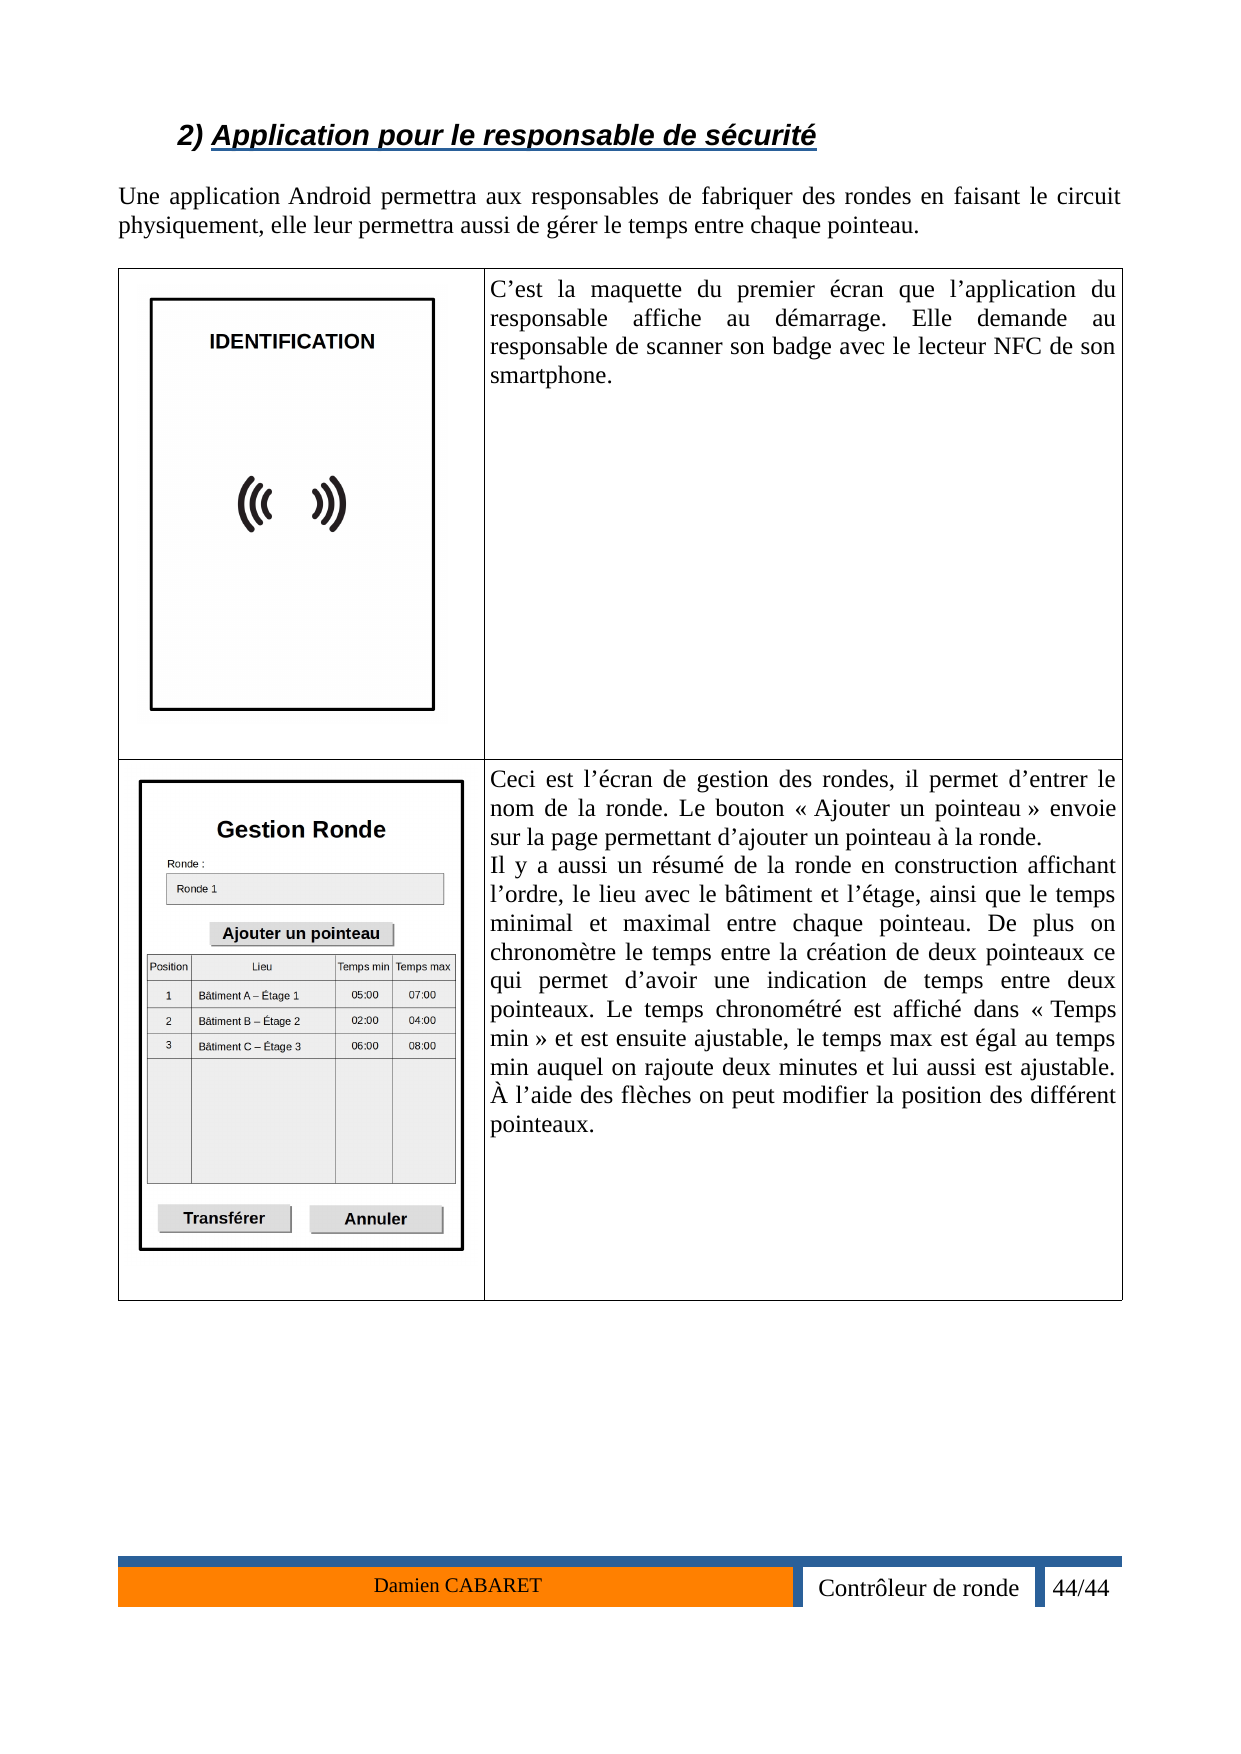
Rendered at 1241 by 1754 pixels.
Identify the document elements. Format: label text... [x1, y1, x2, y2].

picture [136, 284, 448, 724]
table_header [119, 269, 484, 758]
subtitle Application pour le responsable de sécurité [118, 118, 1122, 152]
table_cell Ceci est l’écran de gestion des rondes, il permet d’entrer le nom de la ronde. Le bouton « Ajouter un pointeau » envoie sur la page permettant d’ajouter un pointeau à la ronde. Il y a aussi un résumé de la ronde en construction affichant l’ordre, le lieu avec le bâtiment et l’étage, ainsi que le temps minimal et maximal entre chaque pointeau. De plus on chronomètre le temps entre la création de deux pointeaux ce qui permet d’avoir une indication de temps entre deux pointeaux. Le temps chronométré est affiché dans « Temps min » et est ensuite ajustable, le temps max est égal au temps min auquel on rajoute deux minutes et lui aussi est ajustable. À l’aide des flèches on peut modifier la position des différent pointeaux. [485, 760, 1122, 1300]
text Une application Android permettra aux responsables de fabriquer des rondes en faisant le circuit physiquement, elle leur permettra aussi de gérer le temps entre chaque pointeau. [118, 181, 1122, 239]
table_cell [119, 760, 484, 1300]
table_header C’est la maquette du premier écran que l’application du responsable affiche au démarrage. Elle demande au responsable de scanner son badge avec le lecteur NFC de son smartphone. [485, 269, 1122, 758]
picture [123, 764, 479, 1266]
